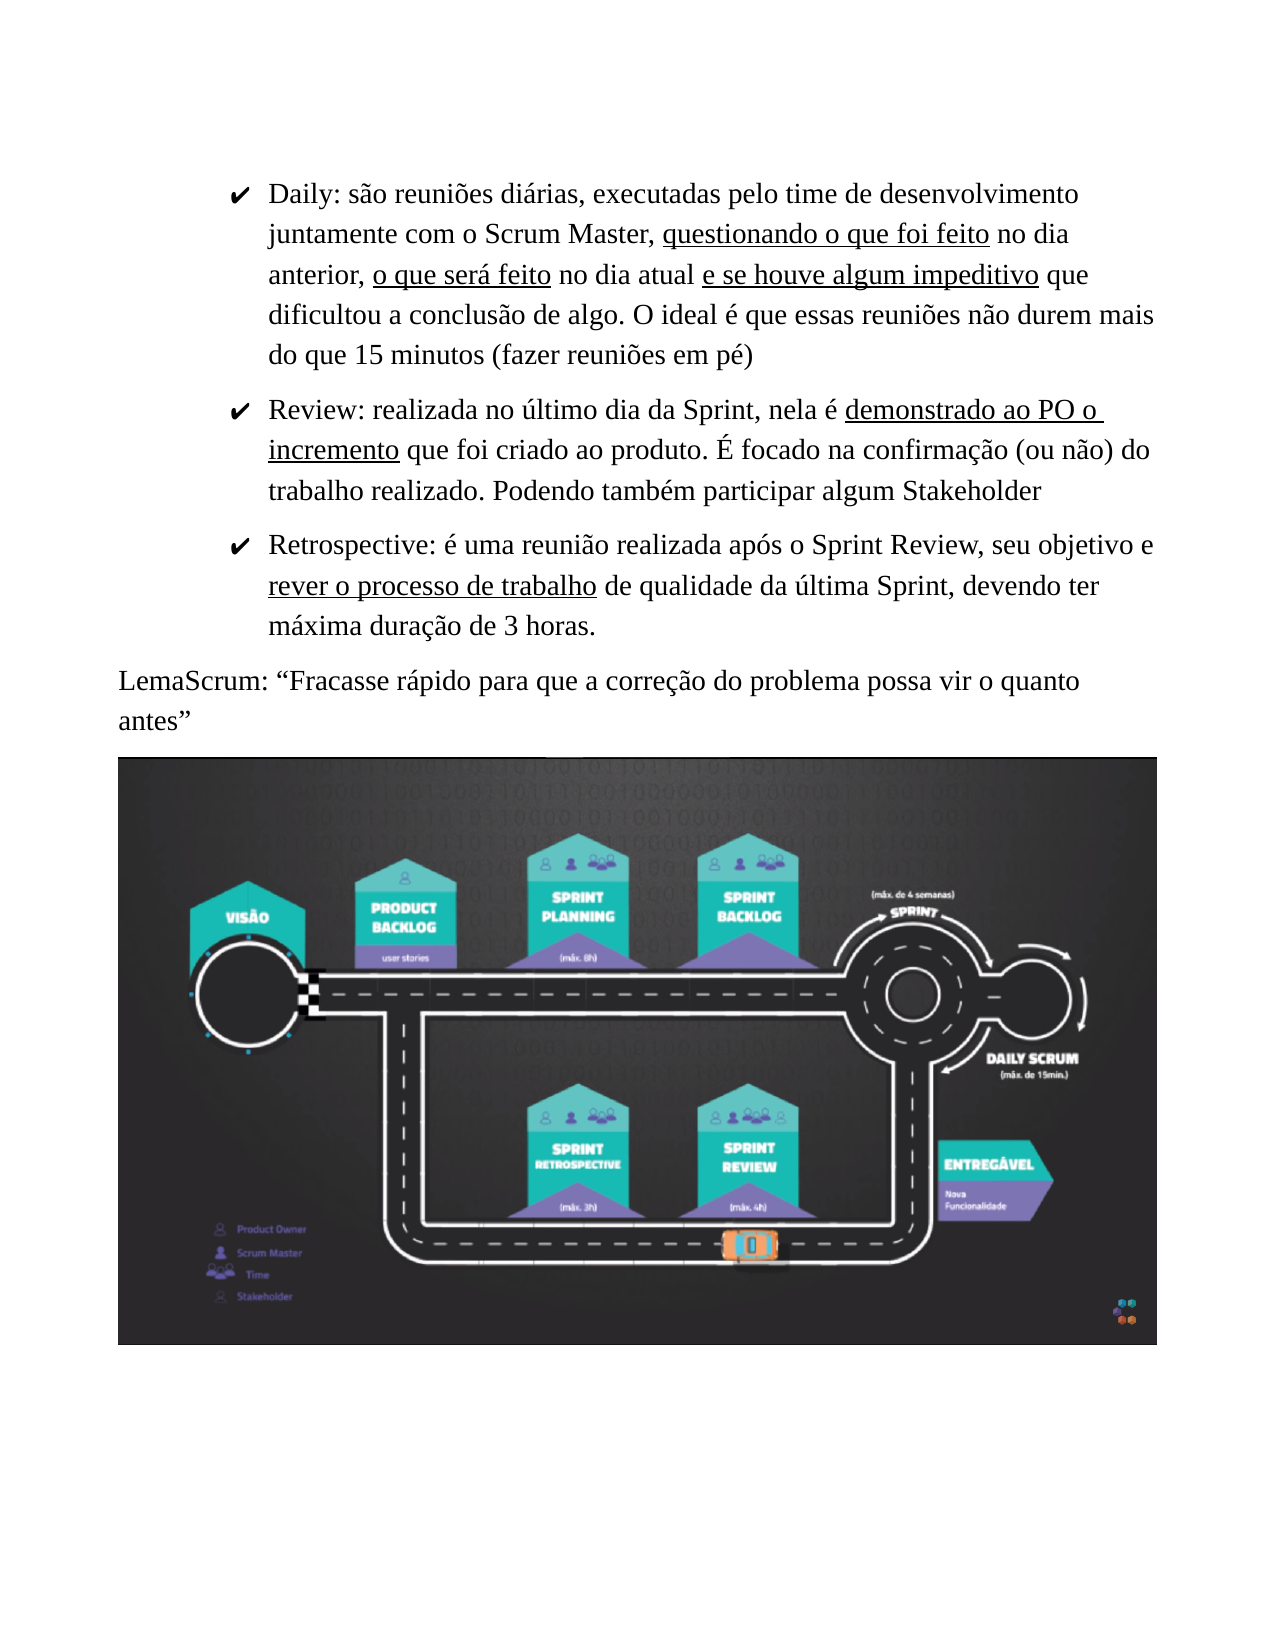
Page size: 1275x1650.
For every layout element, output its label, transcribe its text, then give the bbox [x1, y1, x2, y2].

list Daily: são reuniões diárias, executadas pelo time de desenvolvimento juntamente com o Scrum Master, questionando o que foi feito no dia anterior, o que será feito no dia atual e se houve algum impeditivo que dificultou a conclusão de algo. O ideal é que essas reuniões não durem mais do que 15 minutos (fazer reuniões em pé) [231, 176, 1157, 371]
list Retrospective: é uma reunião realizada após o Sprint Review, seu objetivo e rever o processo de trabalho de qualidade da última Sprint, devendo ter máxima duração de 3 horas. [231, 527, 1157, 641]
text LemaScrum: “Fracasse rápido para que a correção do problema possa vir o quanto antes” [118, 663, 1157, 736]
picture [118, 757, 1157, 1345]
list Review: realizada no último dia da Sprint, nela é demonstrado ao PO o incremento que foi criado ao produto. É focado na confirmação (ou não) do trabalho realizado. Podendo também participar algum Stakeholder [231, 392, 1157, 506]
